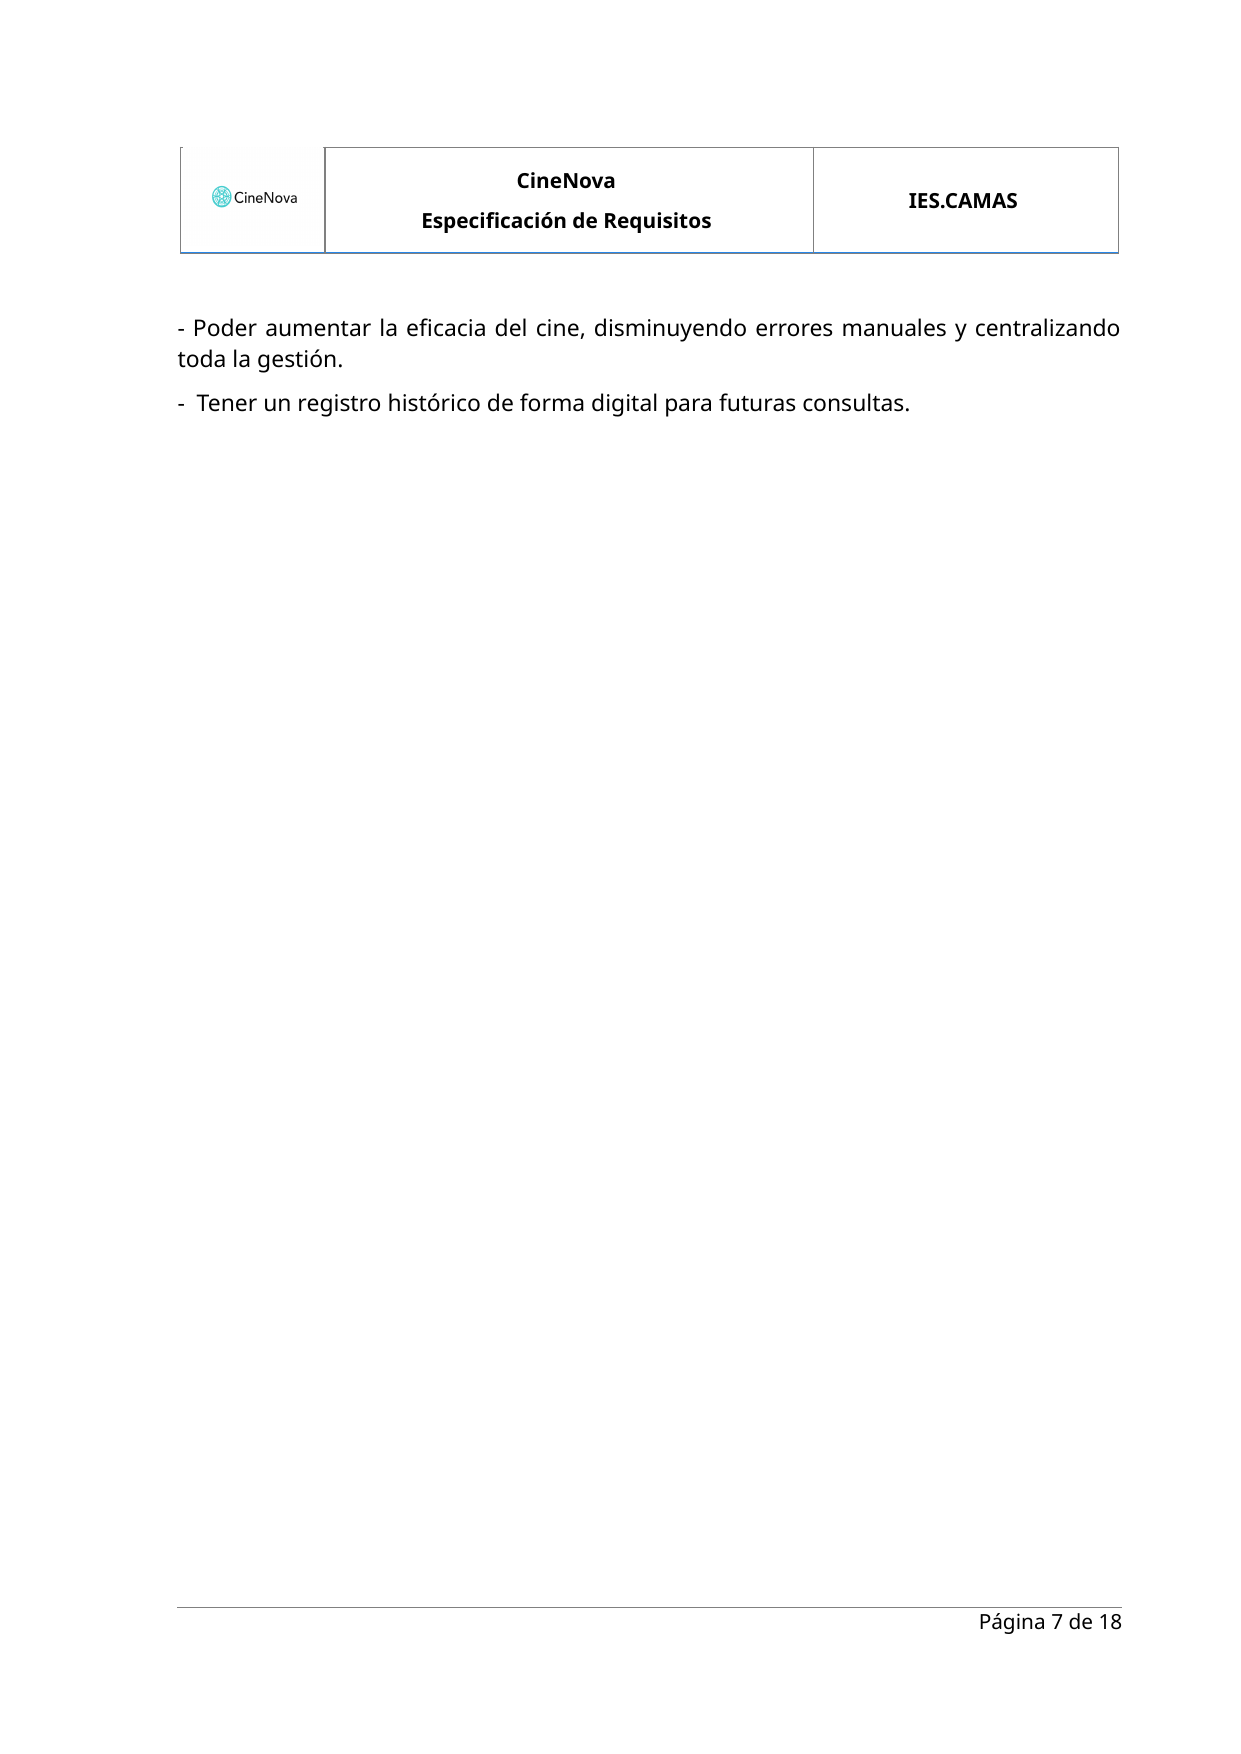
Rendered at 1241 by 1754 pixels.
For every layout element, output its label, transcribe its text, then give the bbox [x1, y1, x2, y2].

text - Tener un registro histórico de forma digital para futuras consultas. [177, 386, 1122, 418]
picture [183, 147, 324, 246]
text - Poder aumentar la eficacia del cine, disminuyendo errores manuales y centralizando toda la gestión. [177, 311, 1122, 374]
